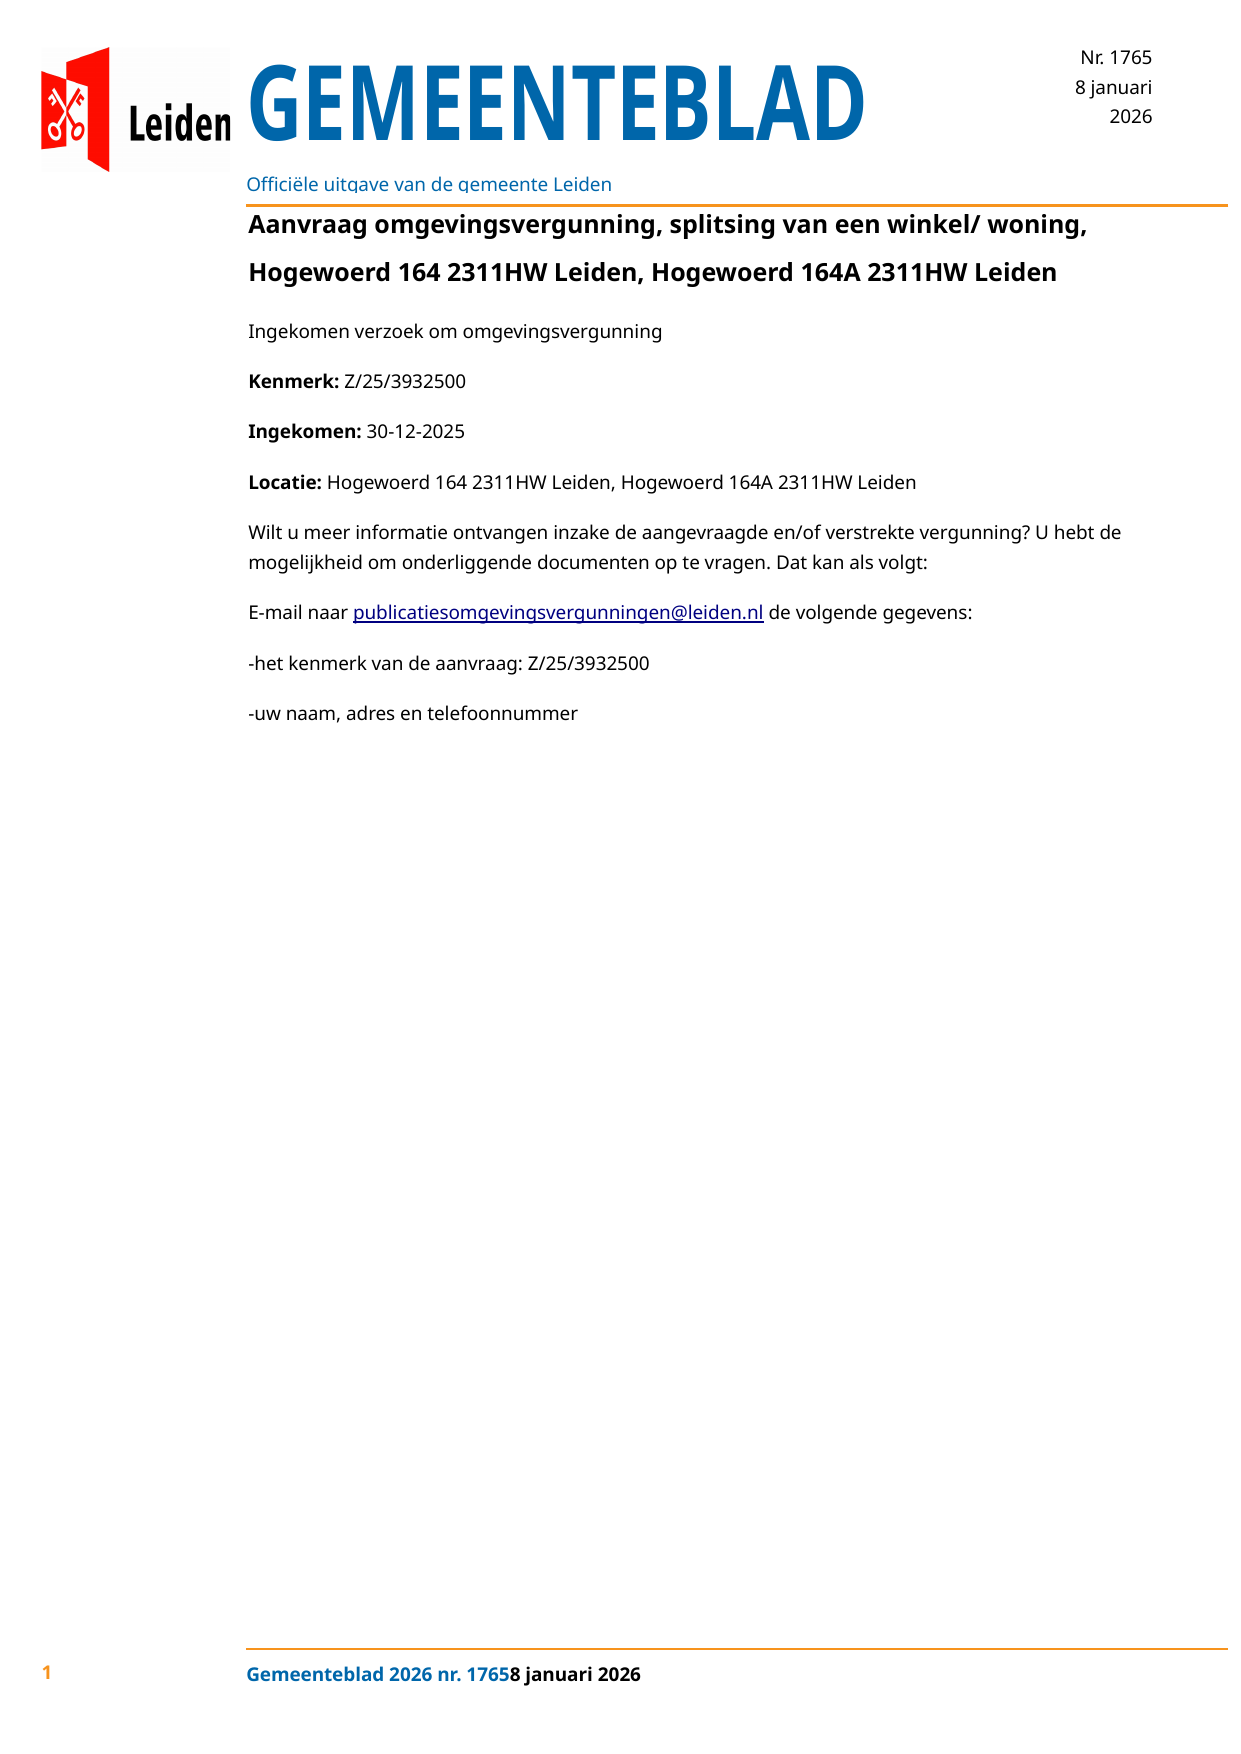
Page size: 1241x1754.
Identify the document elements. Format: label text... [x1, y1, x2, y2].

text -het kenmerk van de aanvraag: Z/25/3932500 [248, 650, 1152, 676]
text Ingekomen: 30-12-2025 [248, 419, 1152, 444]
text Aanvraag omgevingsvergunning, splitsing van een winkel/ woning, Hogewoerd 164 2311HW Leiden, Hogewoerd 164A 2311HW Leiden [248, 207, 1152, 288]
picture [41, 47, 231, 172]
text Locatie: Hogewoerd 164 2311HW Leiden, Hogewoerd 164A 2311HW Leiden [248, 469, 1152, 495]
text -uw naam, adres en telefoonnummer [248, 700, 1152, 726]
text Wilt u meer informatie ontvangen inzake de aangevraagde en/of verstrekte vergunning? U hebt de mogelijkheid om onderliggende documenten op te vragen. Dat kan als volgt: [248, 519, 1152, 575]
text E-mail naar publicatiesomgevingsvergunningen@leiden.nl de volgende gegevens: [248, 599, 1152, 625]
text Ingekomen verzoek om omgevingsvergunning [248, 318, 1152, 344]
text Kenmerk: Z/25/3932500 [248, 368, 1152, 394]
